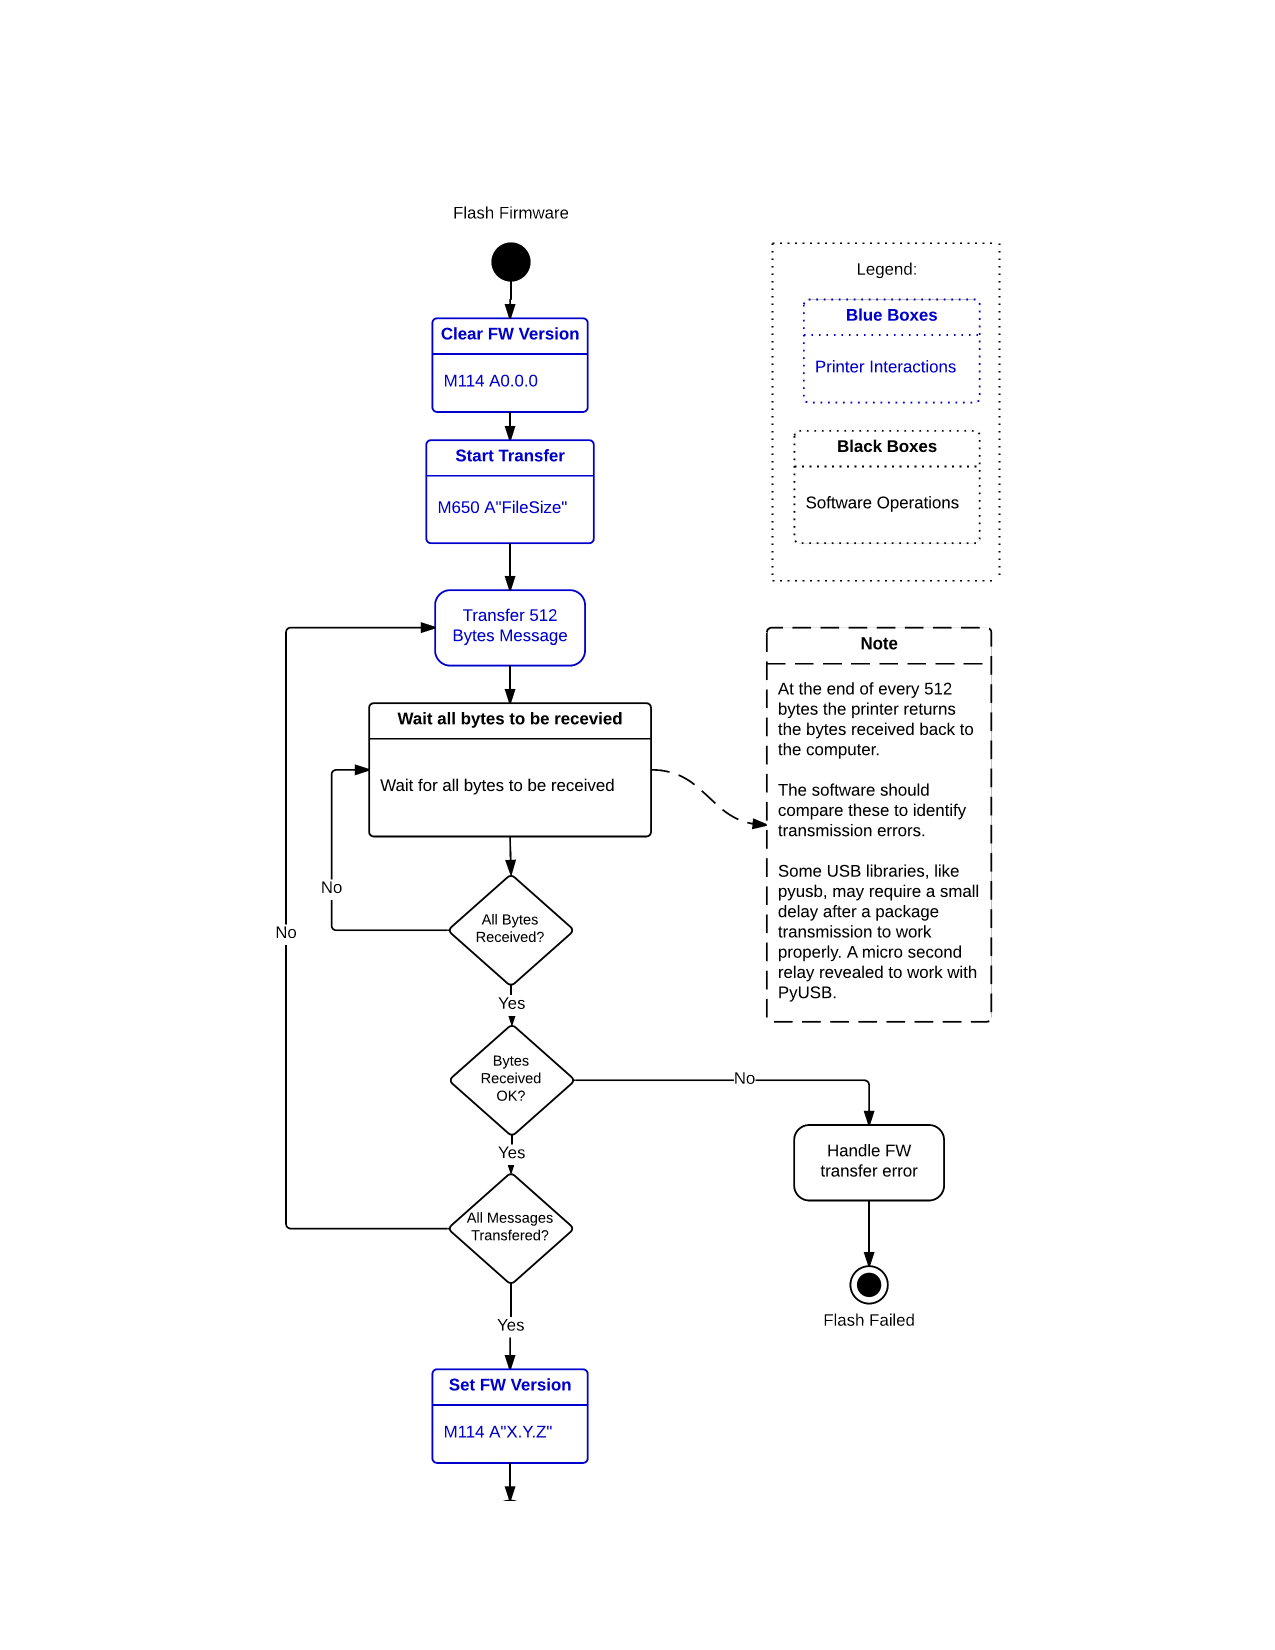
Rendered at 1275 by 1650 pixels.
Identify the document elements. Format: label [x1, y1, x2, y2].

picture [238, 150, 1037, 1501]
